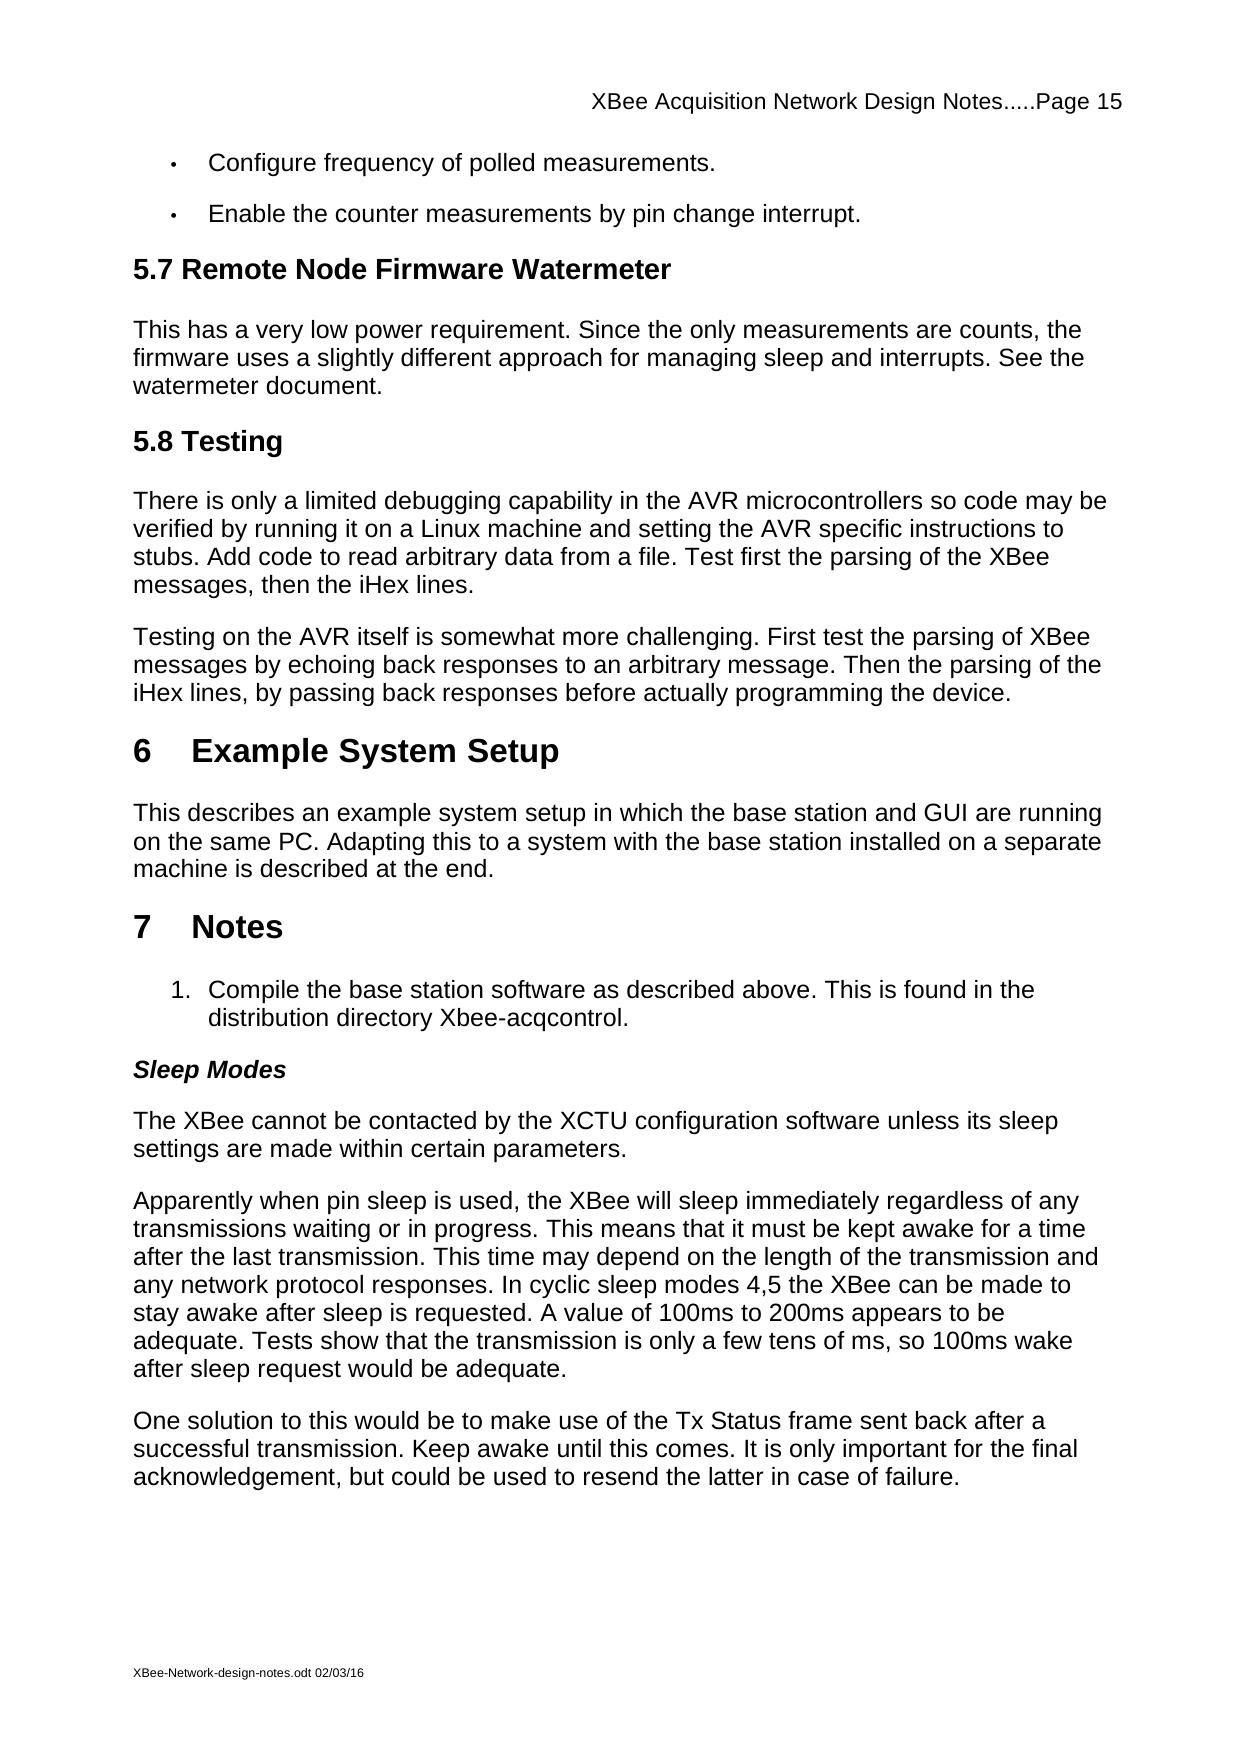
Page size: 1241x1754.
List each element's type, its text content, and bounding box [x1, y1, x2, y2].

list Enable the counter measurements by pin change interrupt. [170, 200, 1123, 228]
subtitle Notes [133, 908, 1123, 946]
subtitle Testing [133, 424, 1123, 457]
text One solution to this would be to make use of the Tx Status frame sent back after a successful transmission. Keep awake until this comes. It is only important for the final acknowledgement, but could be used to resend the latter in case of failure. [133, 1407, 1123, 1491]
text Testing on the AVR itself is somewhat more challenging. First test the parsing of XBee messages by echoing back responses to an arbitrary message. Then the parsing of the iHex lines, by passing back responses before actually programming the device. [133, 623, 1123, 707]
text This has a very low power requirement. Since the only measurements are counts, the firmware uses a slightly different approach for managing sleep and interrupts. See the watermeter document. [133, 316, 1123, 400]
list Compile the base station software as described above. This is found in the distribution directory Xbee-acqcontrol. [170, 976, 1123, 1032]
subtitle Example System Setup [133, 732, 1123, 769]
text Sleep Modes [133, 1056, 1123, 1083]
list Configure frequency of polled measurements. [170, 149, 1123, 177]
text This describes an example system setup in which the base station and GUI are running on the same PC. Adapting this to a system with the base station installed on a separate machine is described at the end. [133, 799, 1123, 883]
subtitle Remote Node Firmware Watermeter [133, 253, 1123, 286]
text There is only a limited debugging capability in the AVR microcontrollers so code may be verified by running it on a Linux machine and setting the AVR specific instructions to stubs. Add code to read arbitrary data from a file. Test first the parsing of the XBee messages, then the iHex lines. [133, 487, 1123, 599]
text The XBee cannot be contacted by the XCTU configuration software unless its sleep settings are made within certain parameters. [133, 1107, 1123, 1163]
text Apparently when pin sleep is used, the XBee will sleep immediately regardless of any transmissions waiting or in progress. This means that it must be kept awake for a time after the last transmission. This time may depend on the length of the transmission and any network protocol responses. In cyclic sleep modes 4,5 the XBee can be made to stay awake after sleep is requested. A value of 100ms to 200ms appears to be adequate. Tests show that the transmission is only a few tens of ms, so 100ms wake after sleep request would be adequate. [133, 1187, 1123, 1383]
